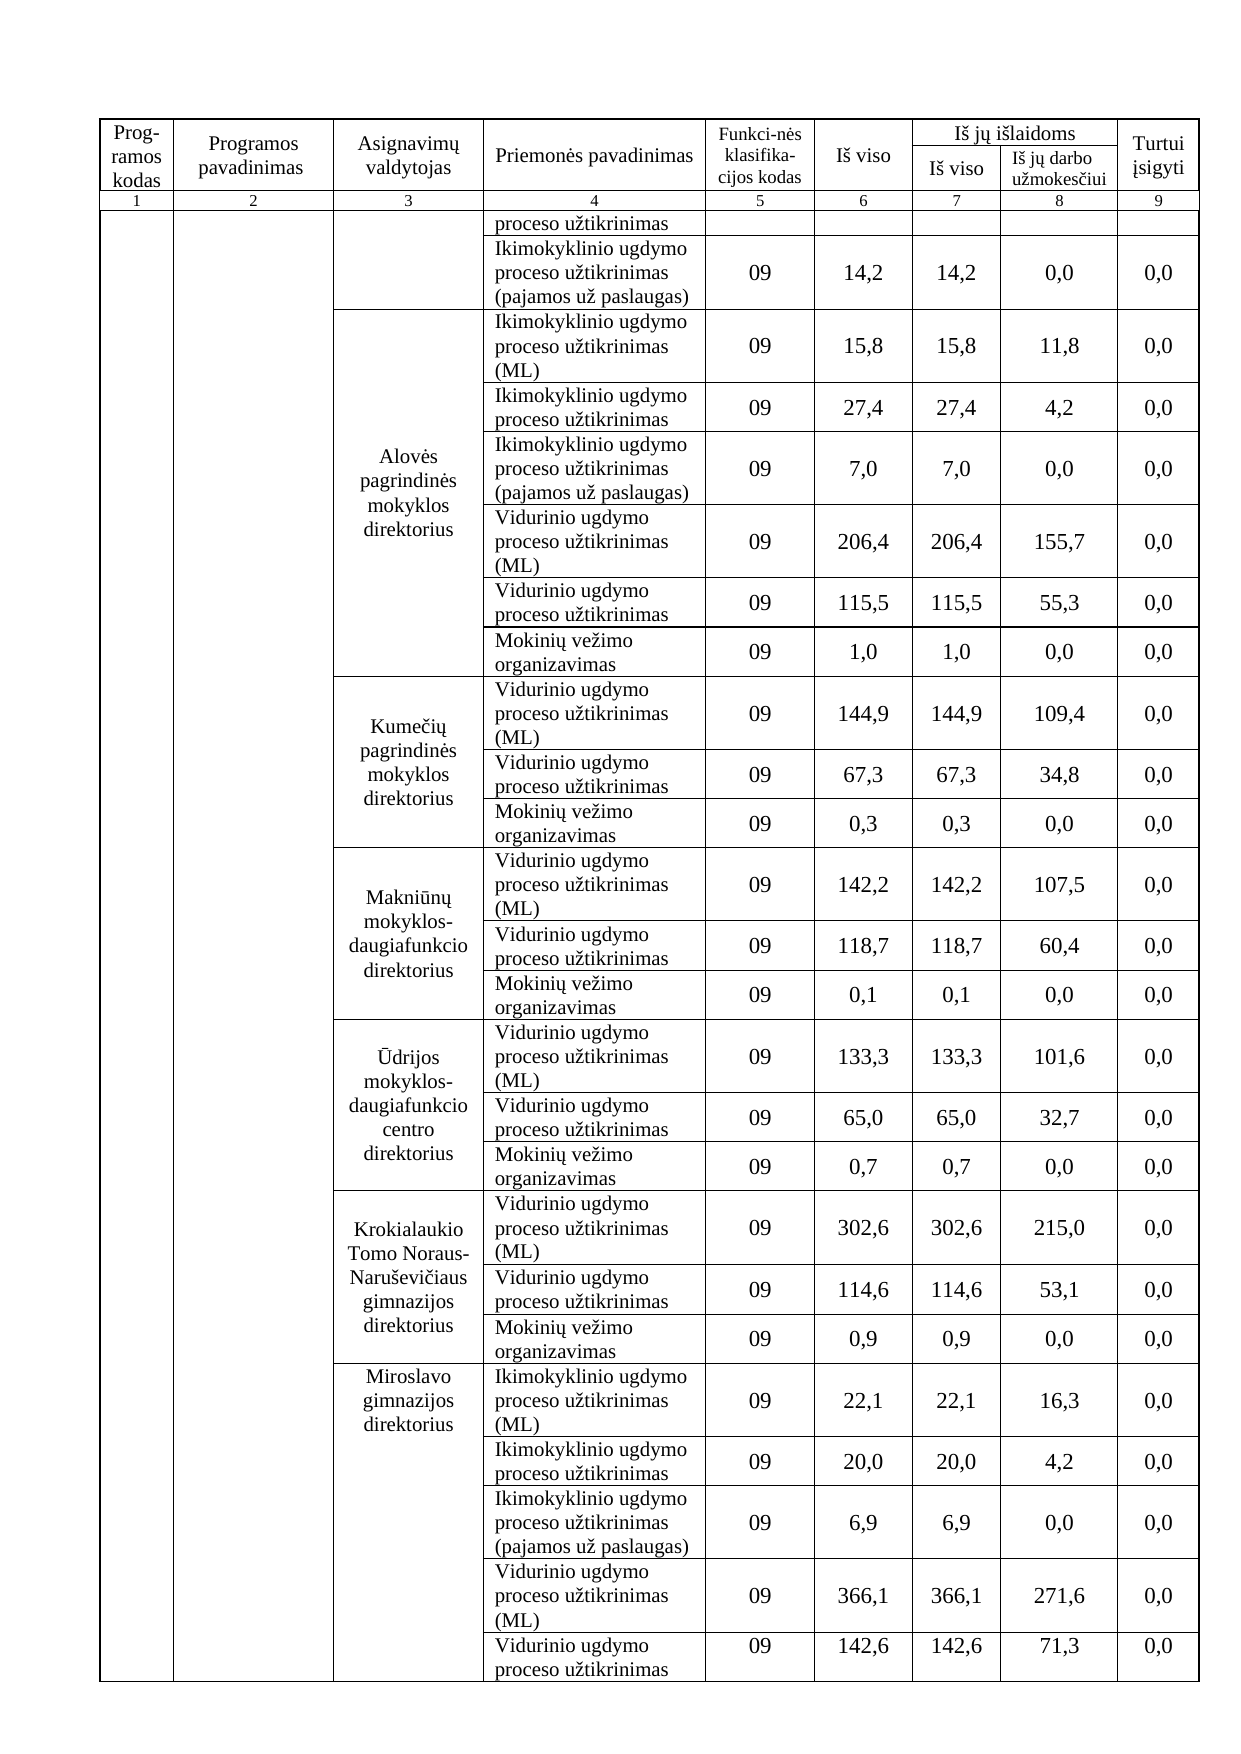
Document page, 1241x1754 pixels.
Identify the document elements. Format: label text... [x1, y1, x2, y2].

table_cell Alovės pagrindinės mokyklos direktorius [334, 310, 483, 676]
table_cell 14,2 [815, 236, 912, 308]
table_cell 0,0 [1118, 1265, 1198, 1313]
table_cell 0,1 [815, 971, 912, 1019]
table_cell Vidurinio ugdymo proceso užtikrinimas [484, 921, 705, 969]
table_cell Ikimokyklinio ugdymo proceso užtikrinimas (pajamos už paslaugas) [484, 432, 705, 504]
table_cell 15,8 [815, 310, 912, 382]
table_cell 0,0 [1118, 848, 1198, 920]
table_cell 8 [1001, 191, 1117, 210]
table_cell 09 [706, 578, 814, 626]
table_cell Vidurinio ugdymo proceso užtikrinimas (ML) [484, 1559, 705, 1632]
table_cell 4,2 [1001, 1437, 1117, 1485]
table_cell Ikimokyklinio ugdymo proceso užtikrinimas (ML) [484, 1364, 705, 1436]
table_cell 133,3 [913, 1020, 1000, 1092]
table_cell 14,2 [913, 236, 1000, 308]
table_cell 142,2 [913, 848, 1000, 920]
table_cell 22,1 [913, 1364, 1000, 1436]
table_cell 0,0 [1118, 1020, 1198, 1092]
table_cell 5 [706, 191, 814, 210]
table_cell Vidurinio ugdymo proceso užtikrinimas [484, 750, 705, 798]
table_cell 0,0 [1118, 799, 1198, 847]
table_cell 09 [706, 1191, 814, 1263]
table_cell 71,3 [1001, 1633, 1117, 1681]
table_cell 0,9 [815, 1315, 912, 1363]
table_cell 09 [706, 848, 814, 920]
table_cell Ūdrijos mokyklos-daugiafunkcio centro direktorius [334, 1020, 483, 1190]
table_cell 0,0 [1118, 432, 1198, 504]
table_cell Vidurinio ugdymo proceso užtikrinimas (ML) [484, 1020, 705, 1092]
table_cell 1,0 [815, 628, 912, 676]
table_cell [334, 211, 483, 308]
table_cell [1001, 211, 1117, 235]
table_cell 114,6 [913, 1265, 1000, 1313]
table_cell 109,4 [1001, 677, 1117, 749]
table_cell 0,0 [1118, 971, 1198, 1019]
table_cell 20,0 [815, 1437, 912, 1485]
table_cell [815, 211, 912, 235]
table_header Asignavimų valdytojas [334, 120, 483, 190]
table_cell Vidurinio ugdymo proceso užtikrinimas (ML) [484, 505, 705, 577]
table_cell [1118, 211, 1198, 235]
table_cell 60,4 [1001, 921, 1117, 969]
table_cell 0,0 [1118, 1559, 1198, 1632]
table_cell 0,0 [1118, 1191, 1198, 1263]
table_cell 65,0 [815, 1093, 912, 1141]
table_cell 16,3 [1001, 1364, 1117, 1436]
table_cell 09 [706, 799, 814, 847]
table_cell 09 [706, 1265, 814, 1313]
table_cell 09 [706, 1437, 814, 1485]
table_cell 6 [815, 191, 912, 210]
table_cell 0,0 [1118, 1093, 1198, 1141]
table_cell Vidurinio ugdymo proceso užtikrinimas [484, 1093, 705, 1141]
table_cell [913, 211, 1000, 235]
table_cell 0,0 [1118, 505, 1198, 577]
table_cell Mokinių vežimo organizavimas [484, 799, 705, 847]
table_cell 0,0 [1118, 677, 1198, 749]
table_cell 09 [706, 921, 814, 969]
table_cell 0,0 [1001, 628, 1117, 676]
table_cell 107,5 [1001, 848, 1117, 920]
table_cell 09 [706, 1315, 814, 1363]
table_cell Ikimokyklinio ugdymo proceso užtikrinimas (pajamos už paslaugas) [484, 236, 705, 308]
table_cell 0,0 [1118, 310, 1198, 382]
table_cell Iš jų darbo užmokesčiui [1001, 146, 1117, 190]
table_cell 09 [706, 1633, 814, 1681]
table_cell 09 [706, 432, 814, 504]
table_cell 0,3 [913, 799, 1000, 847]
table_cell Ikimokyklinio ugdymo proceso užtikrinimas [484, 383, 705, 431]
table_cell 0,9 [913, 1315, 1000, 1363]
table_cell [174, 211, 333, 1681]
table_header Priemonės pavadinimas [484, 120, 705, 190]
table_cell 4,2 [1001, 383, 1117, 431]
table_cell 0,0 [1001, 1315, 1117, 1363]
table_cell 65,0 [913, 1093, 1000, 1141]
table_cell Vidurinio ugdymo proceso užtikrinimas (ML) [484, 677, 705, 749]
table_cell Vidurinio ugdymo proceso užtikrinimas (ML) [484, 848, 705, 920]
table_cell 155,7 [1001, 505, 1117, 577]
table_cell 53,1 [1001, 1265, 1117, 1313]
table_cell 114,6 [815, 1265, 912, 1313]
table_cell 0,0 [1118, 1437, 1198, 1485]
table_cell 67,3 [815, 750, 912, 798]
table_cell 0,7 [815, 1142, 912, 1190]
table_cell 101,6 [1001, 1020, 1117, 1092]
table_cell Makniūnų mokyklos-daugiafunkcio direktorius [334, 848, 483, 1019]
table_cell 27,4 [913, 383, 1000, 431]
table_cell 0,0 [1118, 1315, 1198, 1363]
table_cell 34,8 [1001, 750, 1117, 798]
table_cell 1 [100, 191, 173, 210]
table_cell 0,0 [1118, 1142, 1198, 1190]
table_cell 09 [706, 677, 814, 749]
table_cell Vidurinio ugdymo proceso užtikrinimas [484, 1633, 705, 1681]
table_cell 09 [706, 628, 814, 676]
table_cell 3 [334, 191, 483, 210]
table_cell 09 [706, 1142, 814, 1190]
table_cell 115,5 [913, 578, 1000, 626]
table_cell Mokinių vežimo organizavimas [484, 628, 705, 676]
table_cell Ikimokyklinio ugdymo proceso užtikrinimas [484, 1437, 705, 1485]
table_header Prog-ramos kodas [101, 120, 173, 190]
table_cell 115,5 [815, 578, 912, 626]
table_cell 4 [484, 191, 705, 210]
table_cell Mokinių vežimo organizavimas [484, 971, 705, 1019]
table_cell 0,0 [1118, 750, 1198, 798]
table_cell 118,7 [913, 921, 1000, 969]
table_cell 0,0 [1118, 1364, 1198, 1436]
table_cell 206,4 [913, 505, 1000, 577]
table_cell 7,0 [913, 432, 1000, 504]
table_cell 09 [706, 383, 814, 431]
table_cell 0,0 [1001, 1486, 1117, 1558]
table_header Iš viso [815, 120, 912, 190]
table_cell 142,6 [913, 1633, 1000, 1681]
table_cell Vidurinio ugdymo proceso užtikrinimas [484, 1265, 705, 1313]
table_cell 302,6 [913, 1191, 1000, 1263]
table_cell 09 [706, 236, 814, 308]
table_cell 09 [706, 1364, 814, 1436]
table_cell Ikimokyklinio ugdymo proceso užtikrinimas (ML) [484, 310, 705, 382]
table_cell [706, 211, 814, 235]
table_cell Krokialaukio Tomo Noraus-Naruševičiaus gimnazijos direktorius [334, 1191, 483, 1363]
table_cell 0,0 [1118, 383, 1198, 431]
table_cell 142,6 [815, 1633, 912, 1681]
table_cell [101, 211, 173, 1681]
table_cell 09 [706, 750, 814, 798]
table_cell 11,8 [1001, 310, 1117, 382]
table_header Funkci-nės klasifika-cijos kodas [706, 120, 814, 190]
table_cell 215,0 [1001, 1191, 1117, 1263]
table_cell 22,1 [815, 1364, 912, 1436]
table_header Programos pavadinimas [174, 120, 333, 190]
table_cell 20,0 [913, 1437, 1000, 1485]
table_cell 15,8 [913, 310, 1000, 382]
table_cell 0,0 [1118, 921, 1198, 969]
table_cell 09 [706, 505, 814, 577]
table_cell 7 [913, 191, 1000, 210]
table_cell 67,3 [913, 750, 1000, 798]
table_cell 0,0 [1001, 971, 1117, 1019]
table_cell 366,1 [815, 1559, 912, 1632]
table_cell 32,7 [1001, 1093, 1117, 1141]
table_cell 206,4 [815, 505, 912, 577]
table_cell 7,0 [815, 432, 912, 504]
table_cell 0,0 [1118, 628, 1198, 676]
table_cell 09 [706, 1020, 814, 1092]
table_cell 6,9 [815, 1486, 912, 1558]
table_cell 0,0 [1118, 1486, 1198, 1558]
table_cell 302,6 [815, 1191, 912, 1263]
table_cell 9 [1118, 191, 1199, 210]
table_cell 09 [706, 1559, 814, 1632]
table_cell 144,9 [913, 677, 1000, 749]
table_cell 0,0 [1118, 578, 1198, 626]
table_cell 27,4 [815, 383, 912, 431]
table_cell 09 [706, 971, 814, 1019]
table_cell 144,9 [815, 677, 912, 749]
table_cell 0,0 [1118, 236, 1198, 308]
table_cell Mokinių vežimo organizavimas [484, 1315, 705, 1363]
table_cell Iš viso [913, 146, 1000, 190]
table_cell 2 [174, 191, 333, 210]
table_header Turtui įsigyti [1118, 120, 1198, 190]
table_cell 0,7 [913, 1142, 1000, 1190]
table_cell Mokinių vežimo organizavimas [484, 1142, 705, 1190]
table_cell 55,3 [1001, 578, 1117, 626]
table_cell 09 [706, 310, 814, 382]
table_cell 142,2 [815, 848, 912, 920]
table_cell Kumečių pagrindinės mokyklos direktorius [334, 677, 483, 847]
table_cell 271,6 [1001, 1559, 1117, 1632]
table_cell 1,0 [913, 628, 1000, 676]
table_cell Vidurinio ugdymo proceso užtikrinimas (ML) [484, 1191, 705, 1263]
table_cell Vidurinio ugdymo proceso užtikrinimas [484, 578, 705, 626]
table_cell 6,9 [913, 1486, 1000, 1558]
table_cell proceso užtikrinimas [484, 211, 705, 235]
table_header Iš jų išlaidoms [913, 120, 1117, 145]
table_cell 09 [706, 1093, 814, 1141]
table_cell 0,0 [1001, 236, 1117, 308]
table_cell 09 [706, 1486, 814, 1558]
table_cell 118,7 [815, 921, 912, 969]
table_cell 0,3 [815, 799, 912, 847]
table_cell 0,0 [1001, 1142, 1117, 1190]
table_cell 0,1 [913, 971, 1000, 1019]
table_cell Miroslavo gimnazijos direktorius [334, 1364, 483, 1681]
table_cell 0,0 [1001, 799, 1117, 847]
table_cell 366,1 [913, 1559, 1000, 1632]
table_cell 133,3 [815, 1020, 912, 1092]
table_cell Ikimokyklinio ugdymo proceso užtikrinimas (pajamos už paslaugas) [484, 1486, 705, 1558]
table_cell 0,0 [1118, 1633, 1198, 1681]
table_cell 0,0 [1001, 432, 1117, 504]
